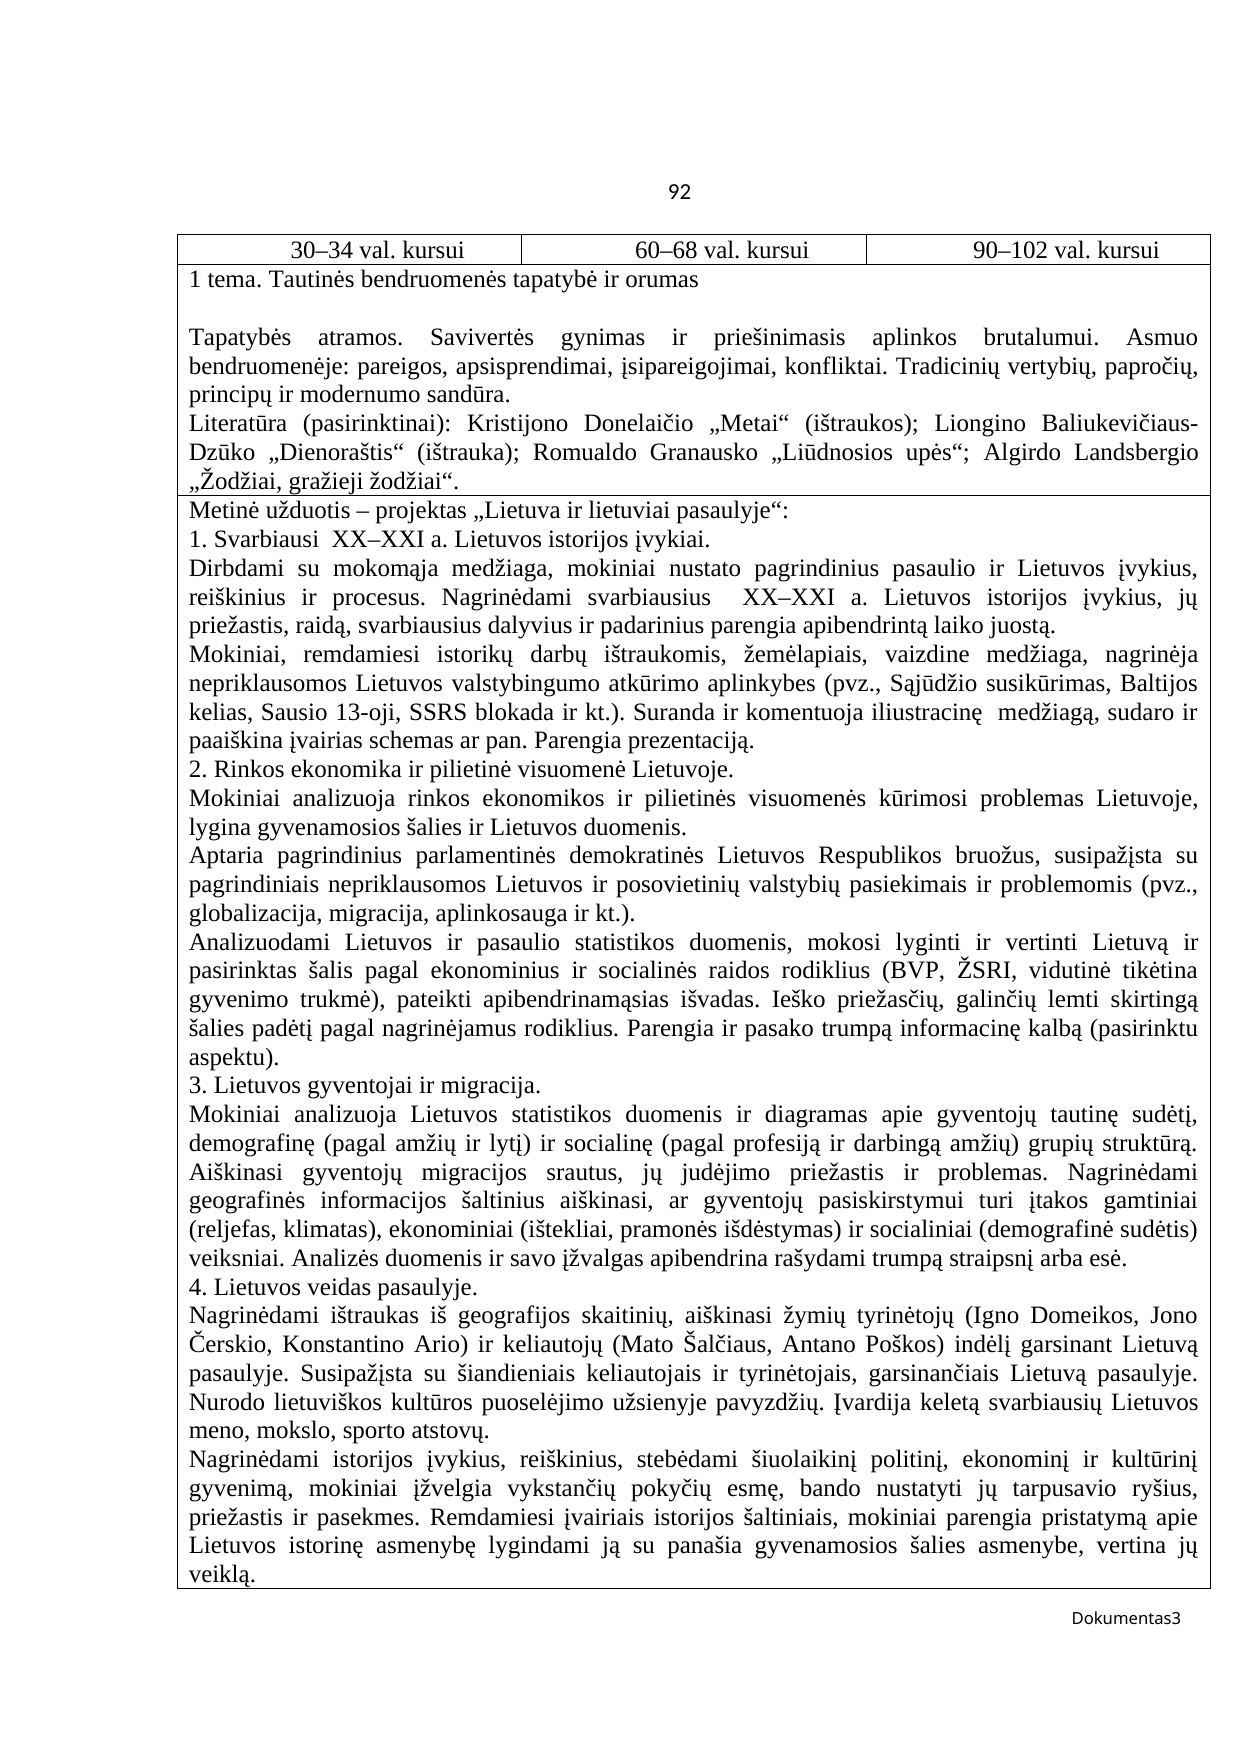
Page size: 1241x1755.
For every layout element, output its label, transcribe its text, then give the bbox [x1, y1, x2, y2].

table_cell 90–102 val. kursui [867, 235, 1210, 263]
table_cell 1 tema. Tautinės bendruomenės tapatybė ir orumas Tapatybės atramos. Savivertės gynimas ir priešinimasis aplinkos brutalumui. Asmuo bendruomenėje: pareigos, apsisprendimai, įsipareigojimai, konfliktai. Tradicinių vertybių, papročių, principų ir modernumo sandūra. Literatūra (pasirinktinai): Kristijono Donelaičio „Metai“ (ištraukos); Liongino Baliukevičiaus-Dzūko „Dienoraštis“ (ištrauka); Romualdo Granausko „Liūdnosios upės“; Algirdo Landsbergio „Žodžiai, gražieji žodžiai“. [178, 265, 1210, 494]
table_cell 60–68 val. kursui [522, 235, 866, 263]
table_cell 30–34 val. kursui [178, 235, 521, 263]
table_cell Metinė užduotis – projektas „Lietuva ir lietuviai pasaulyje“: 1. Svarbiausi XX–XXI a. Lietuvos istorijos įvykiai. Dirbdami su mokomąja medžiaga, mokiniai nustato pagrindinius pasaulio ir Lietuvos įvykius, reiškinius ir procesus. Nagrinėdami svarbiausius XX–XXI a. Lietuvos istorijos įvykius, jų priežastis, raidą, svarbiausius dalyvius ir padarinius parengia apibendrintą laiko juostą. Mokiniai, remdamiesi istorikų darbų ištraukomis, žemėlapiais, vaizdine medžiaga, nagrinėja nepriklausomos Lietuvos valstybingumo atkūrimo aplinkybes (pvz., Sąjūdžio susikūrimas, Baltijos kelias, Sausio 13-oji, SSRS blokada ir kt.). Suranda ir komentuoja iliustracinę medžiagą, sudaro ir paaiškina įvairias schemas ar pan. Parengia prezentaciją. 2. Rinkos ekonomika ir pilietinė visuomenė Lietuvoje. Mokiniai analizuoja rinkos ekonomikos ir pilietinės visuomenės kūrimosi problemas Lietuvoje, lygina gyvenamosios šalies ir Lietuvos duomenis. Aptaria pagrindinius parlamentinės demokratinės Lietuvos Respublikos bruožus, susipažįsta su pagrindiniais nepriklausomos Lietuvos ir posovietinių valstybių pasiekimais ir problemomis (pvz., globalizacija, migracija, aplinkosauga ir kt.). Analizuodami Lietuvos ir pasaulio statistikos duomenis, mokosi lyginti ir vertinti Lietuvą ir pasirinktas šalis pagal ekonominius ir socialinės raidos rodiklius (BVP, ŽSRI, vidutinė tikėtina gyvenimo trukmė), pateikti apibendrinamąsias išvadas. Ieško priežasčių, galinčių lemti skirtingą šalies padėtį pagal nagrinėjamus rodiklius. Parengia ir pasako trumpą informacinę kalbą (pasirinktu aspektu). 3. Lietuvos gyventojai ir migracija. Mokiniai analizuoja Lietuvos statistikos duomenis ir diagramas apie gyventojų tautinę sudėtį, demografinę (pagal amžių ir lytį) ir socialinę (pagal profesiją ir darbingą amžių) grupių struktūrą. Aiškinasi gyventojų migracijos srautus, jų judėjimo priežastis ir problemas. Nagrinėdami geografinės informacijos šaltinius aiškinasi, ar gyventojų pasiskirstymui turi įtakos gamtiniai (reljefas, klimatas), ekonominiai (ištekliai, pramonės išdėstymas) ir socialiniai (demografinė sudėtis) veiksniai. Analizės duomenis ir savo įžvalgas apibendrina rašydami trumpą straipsnį arba esė. 4. Lietuvos veidas pasaulyje. Nagrinėdami ištraukas iš geografijos skaitinių, aiškinasi žymių tyrinėtojų (Igno Domeikos, Jono Čerskio, Konstantino Ario) ir keliautojų (Mato Šalčiaus, Antano Poškos) indėlį garsinant Lietuvą pasaulyje. Susipažįsta su šiandieniais keliautojais ir tyrinėtojais, garsinančiais Lietuvą pasaulyje. Nurodo lietuviškos kultūros puoselėjimo užsienyje pavyzdžių. Įvardija keletą svarbiausių Lietuvos meno, mokslo, sporto atstovų. Nagrinėdami istorijos įvykius, reiškinius, stebėdami šiuolaikinį politinį, ekonominį ir kultūrinį gyvenimą, mokiniai įžvelgia vykstančių pokyčių esmę, bando nustatyti jų tarpusavio ryšius, priežastis ir pasekmes. Remdamiesi įvairiais istorijos šaltiniais, mokiniai parengia pristatymą apie Lietuvos istorinę asmenybę lygindami ją su panašia gyvenamosios šalies asmenybe, vertina jų veiklą. [178, 496, 1210, 1588]
